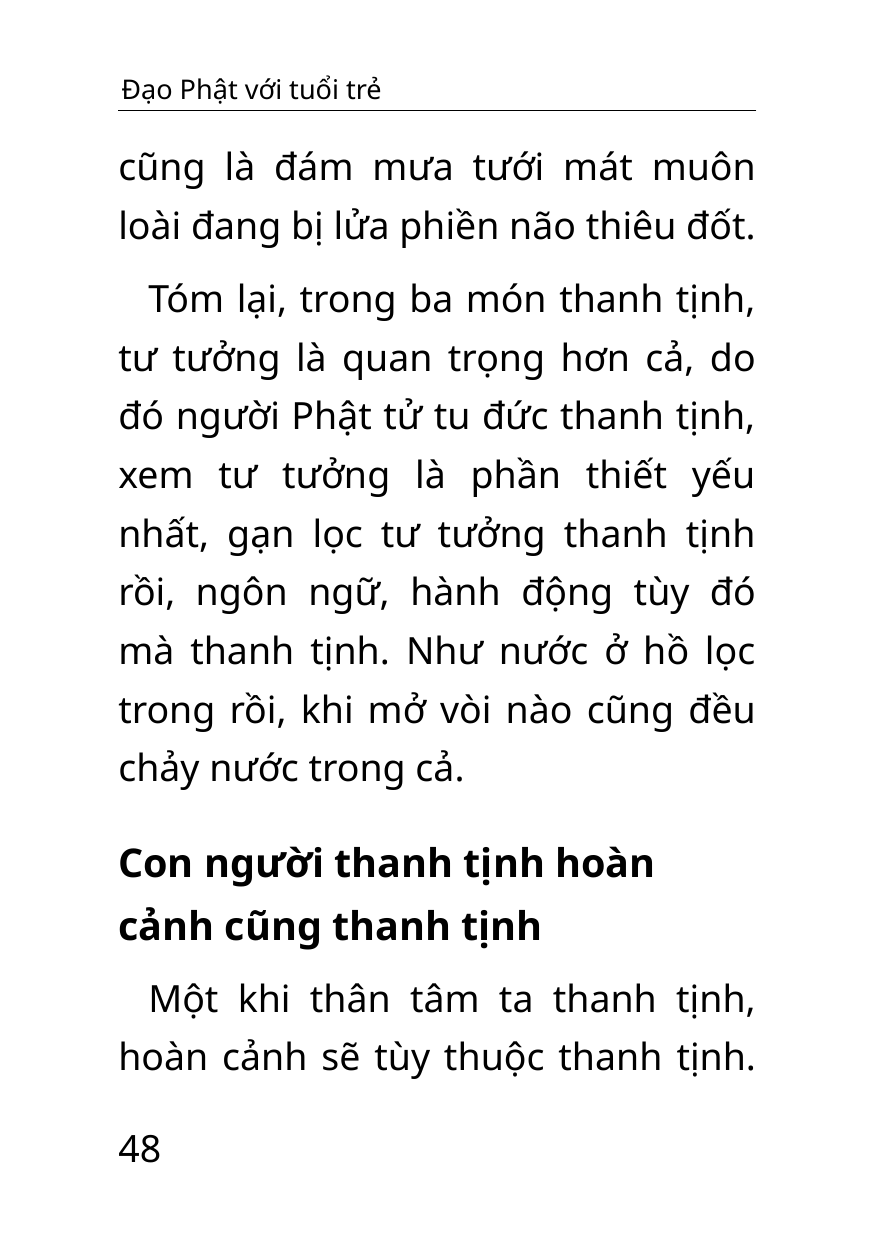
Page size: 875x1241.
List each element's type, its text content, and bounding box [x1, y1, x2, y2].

text cũng là đám mưa tưới mát muôn loài đang bị lửa phiền não thiêu đốt. [118, 141, 756, 250]
text Tóm lại, trong ba món thanh tịnh, tư tưởng là quan trọng hơn cả, do đó người Phật tử tu đức thanh tịnh, xem tư tưởng là phần thiết yếu nhất, gạn lọc tư tưởng thanh tịnh rồi, ngôn ngữ, hành động tùy đó mà thanh tịnh. Như nước ở hồ lọc trong rồi, khi mở vòi nào cũng đều chảy nước trong cả. [118, 272, 756, 793]
text Một khi thân tâm ta thanh tịnh, hoàn cảnh sẽ tùy thuộc thanh tịnh. [118, 972, 756, 1082]
subtitle Con người thanh tịnh hoàn cảnh cũng thanh tịnh [118, 836, 756, 952]
